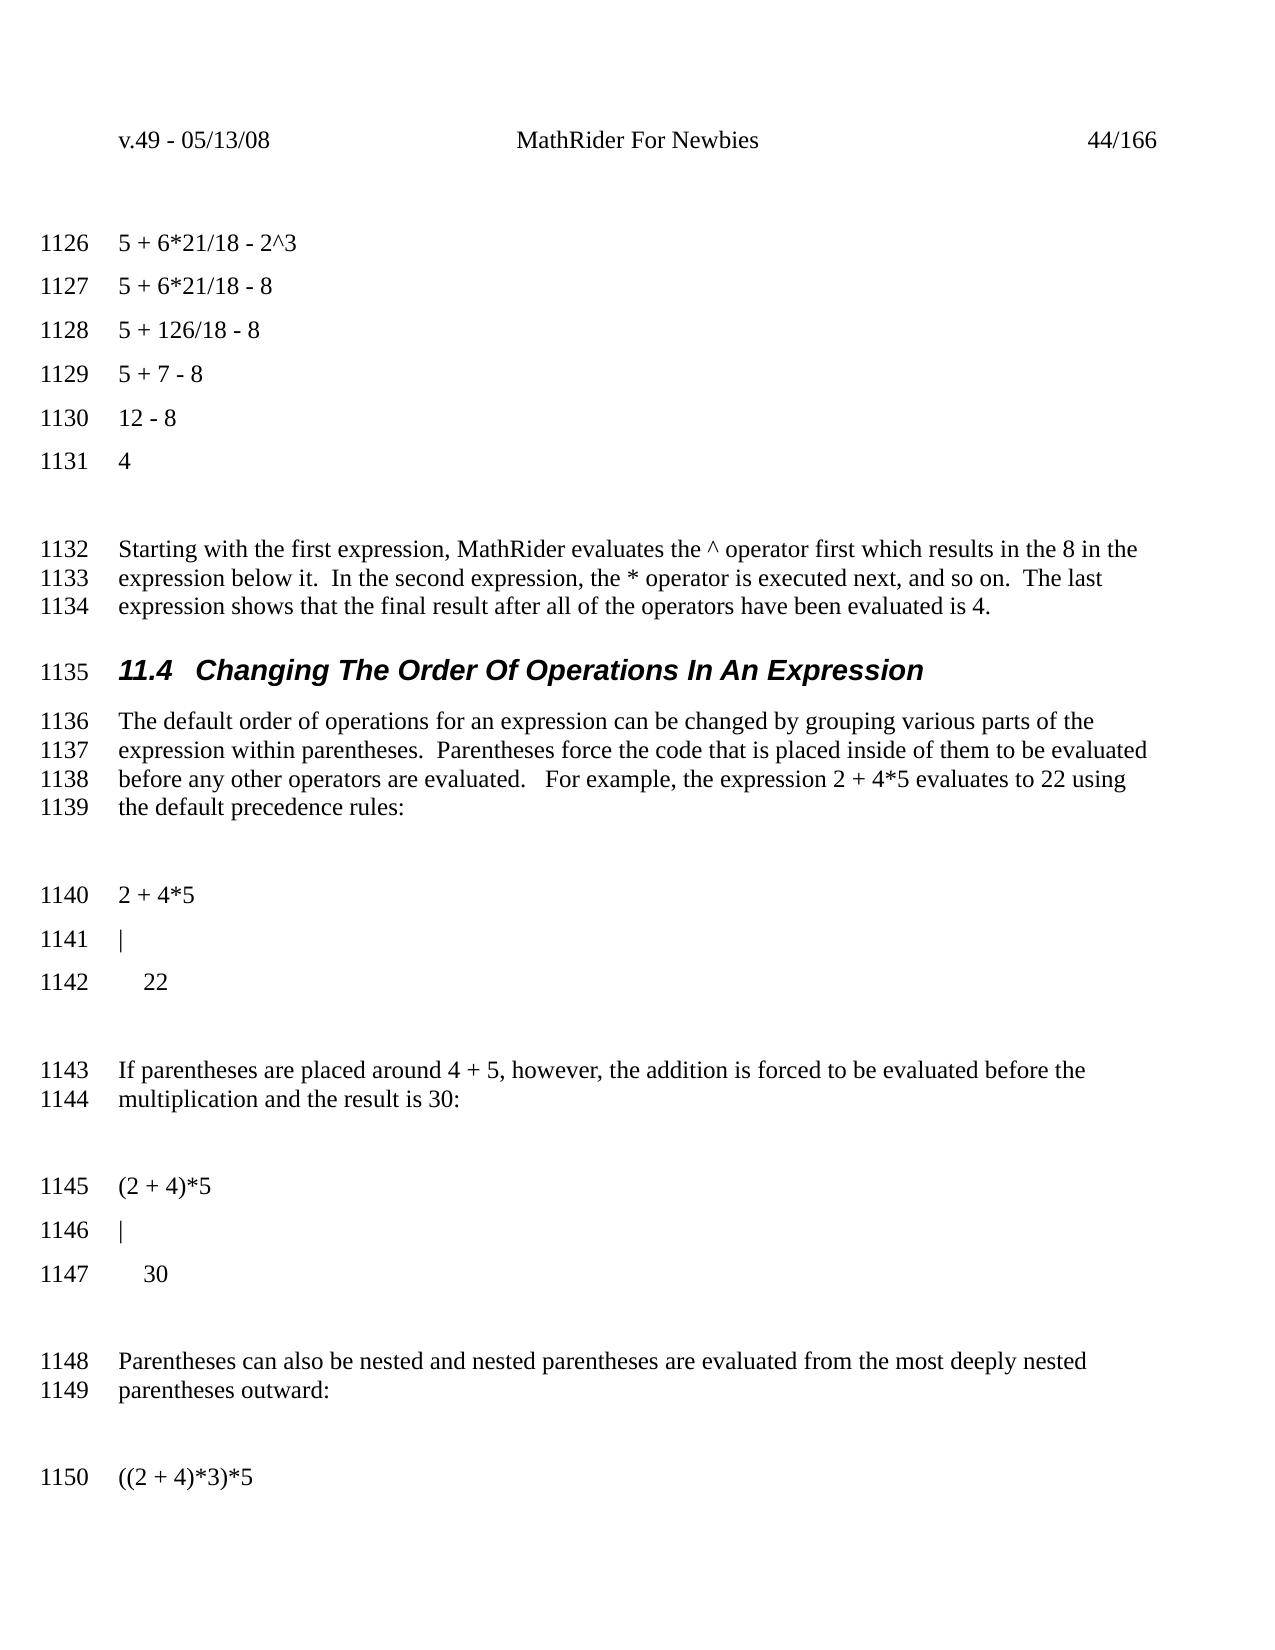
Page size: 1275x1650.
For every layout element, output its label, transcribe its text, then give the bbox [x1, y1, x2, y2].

text 12 - 8 [118, 403, 1157, 431]
text 5 + 6*21/18 - 2^3 [118, 228, 1157, 256]
text Starting with the first expression, MathRider evaluates the ^ operator first which results in the 8 in the expression below it. In the second expression, the * operator is executed next, and so on. The last expression shows that the final result after all of the operators have been evaluated is 4. [118, 534, 1157, 620]
text ((2 + 4)*3)*5 [118, 1462, 1157, 1491]
text | [118, 1215, 1157, 1244]
text If parentheses are placed around 4 + 5, however, the addition is forced to be evaluated before the multiplication and the result is 30: [118, 1055, 1157, 1112]
text 2 + 4*5 [118, 880, 1157, 909]
text 5 + 6*21/18 - 8 [118, 271, 1157, 300]
text 5 + 7 - 8 [118, 359, 1157, 388]
text 4 [118, 446, 1157, 475]
text The default order of operations for an expression can be changed by grouping various parts of the expression within parentheses. Parentheses force the code that is placed inside of them to be evaluated before any other operators are evaluated. For example, the expression 2 + 4*5 evaluates to 22 using the default precedence rules: [118, 706, 1157, 821]
subtitle Changing The Order Of Operations In An Expression [118, 653, 1157, 686]
text 30 [118, 1259, 1157, 1287]
text (2 + 4)*5 [118, 1171, 1157, 1200]
text 5 + 126/18 - 8 [118, 315, 1157, 344]
text Parentheses can also be nested and nested parentheses are evaluated from the most deeply nested parentheses outward: [118, 1346, 1157, 1404]
text | [118, 924, 1157, 952]
text 22 [118, 967, 1157, 996]
